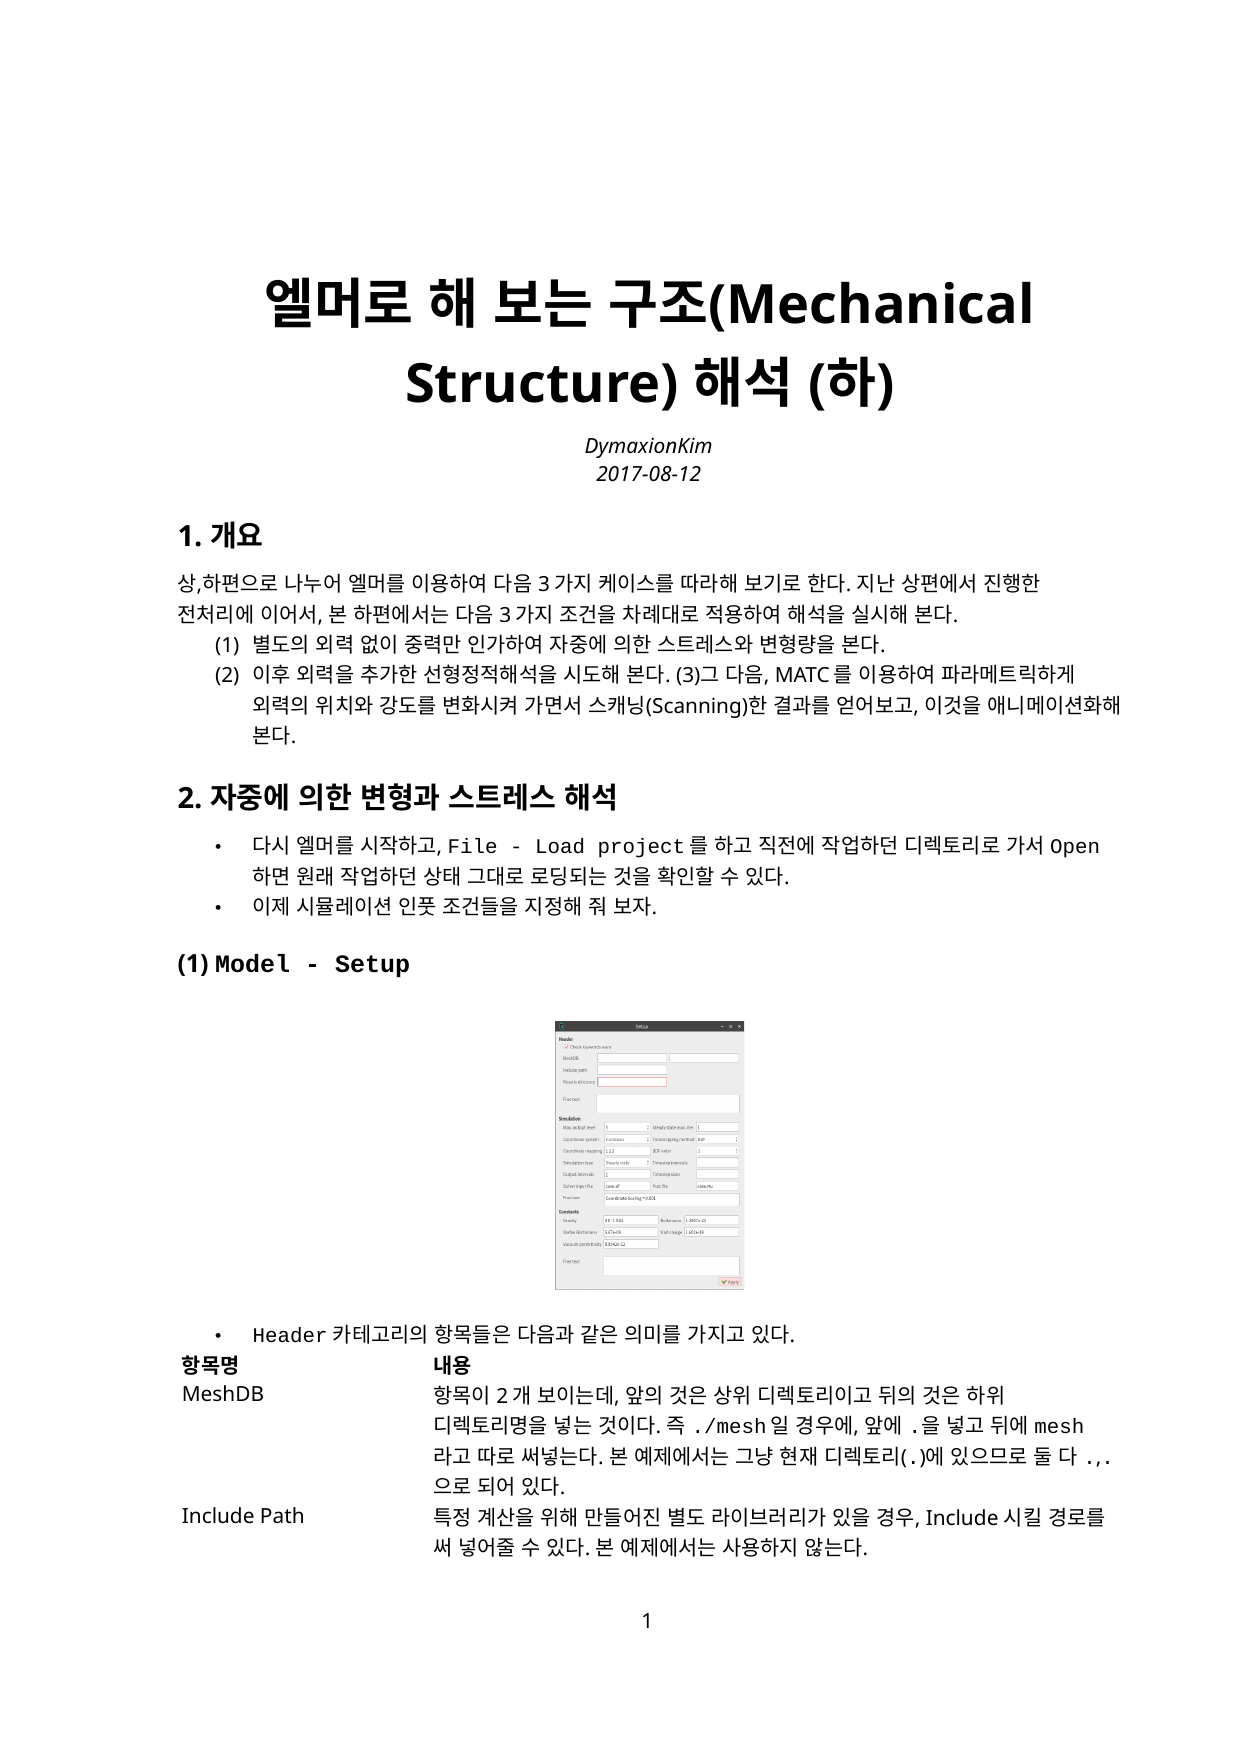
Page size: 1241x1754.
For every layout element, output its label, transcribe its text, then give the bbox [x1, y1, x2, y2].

list 별도의 외력 없이 중력만 인가하여 자중에 의한 스트레스와 변형량을 본다. [215, 628, 1122, 659]
text 2017-08-12 [177, 459, 1122, 488]
table_header 항목명 [177, 1349, 428, 1379]
subtitle (1) Model - Setup [177, 946, 1122, 980]
subtitle 1. 개요 [177, 513, 1122, 555]
table_cell 특정 계산을 위해 만들어진 별도 라이브러리가 있을 경우, Include 시킬 경로를 써 넣어줄 수 있다. 본 예제에서는 사용하지 않는다. [428, 1501, 1122, 1561]
table_cell MeshDB [177, 1379, 428, 1501]
text DymaxionKim [177, 431, 1122, 459]
table_header 내용 [428, 1349, 1122, 1379]
picture [555, 1021, 745, 1290]
table_cell 항목이 2개 보이는데, 앞의 것은 상위 디렉토리이고 뒤의 것은 하위 디렉토리명을 넣는 것이다. 즉 ./mesh일 경우에, 앞에 .을 넣고 뒤에 mesh라고 따로 써넣는다. 본 예제에서는 그냥 현재 디렉토리(.)에 있으므로 둘 다 .,.으로 되어 있다. [428, 1379, 1122, 1501]
list 다시 엘머를 시작하고, File - Load project를 하고 직전에 작업하던 디렉토리로 가서 Open하면 원래 작업하던 상태 그대로 로딩되는 것을 확인할 수 있다. [215, 829, 1122, 890]
table_cell Include Path [177, 1501, 428, 1561]
text 상,하편으로 나누어 엘머를 이용하여 다음 3가지 케이스를 따라해 보기로 한다. 지난 상편에서 진행한 전처리에 이어서, 본 하편에서는 다음 3가지 조건을 차례대로 적용하여 해석을 실시해 본다. [177, 568, 1122, 628]
subtitle 2. 자중에 의한 변형과 스트레스 해석 [177, 774, 1122, 817]
list 이제 시뮬레이션 인풋 조건들을 지정해 줘 보자. [215, 890, 1122, 921]
list 이후 외력을 추가한 선형정적해석을 시도해 본다. (3)그 다음, MATC를 이용하여 파라메트릭하게 외력의 위치와 강도를 변화시켜 가면서 스캐닝(Scanning)한 결과를 얻어보고, 이것을 애니메이션화해 본다. [215, 659, 1122, 749]
list Header 카테고리의 항목들은 다음과 같은 의미를 가지고 있다. [215, 1319, 1122, 1349]
title 엘머로 해 보는 구조(Mechanical Structure) 해석 (하) [177, 261, 1122, 418]
